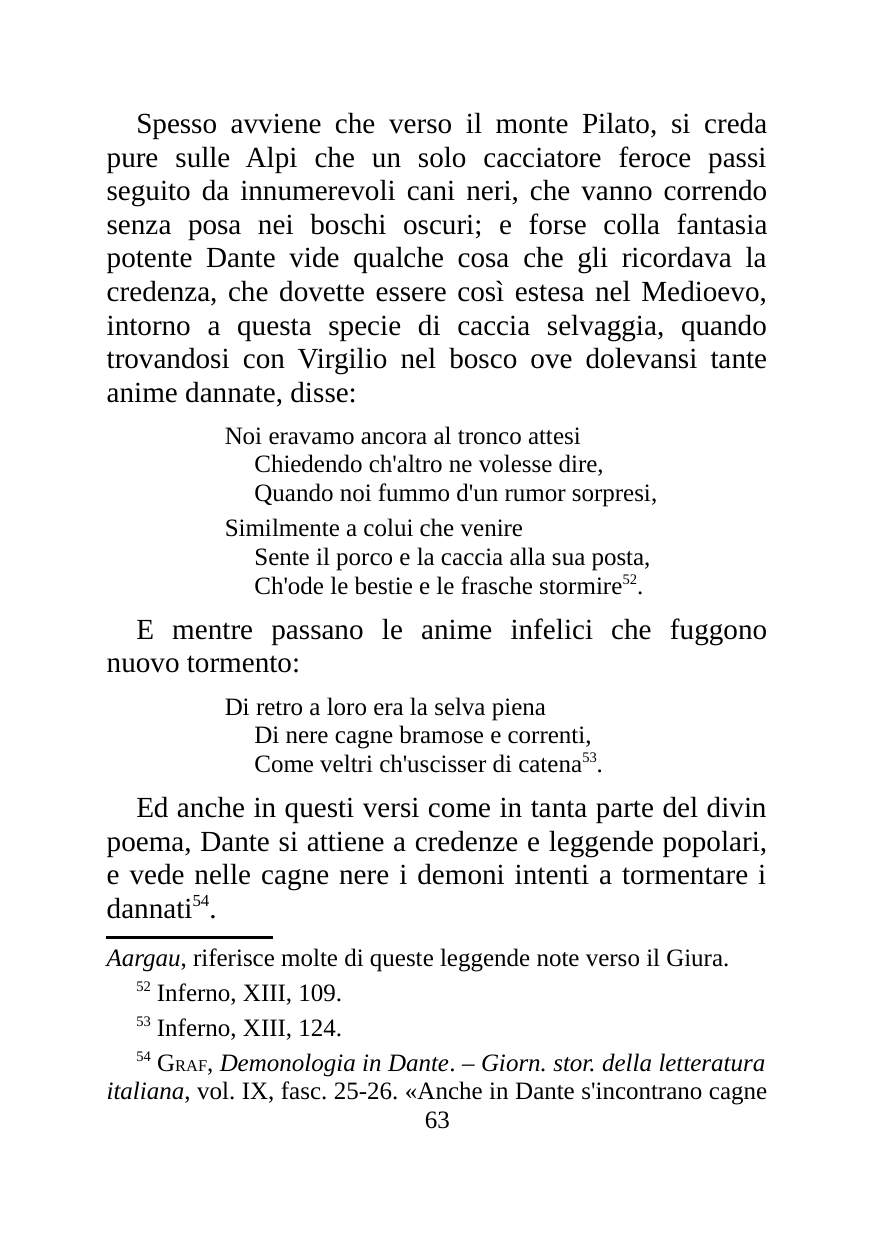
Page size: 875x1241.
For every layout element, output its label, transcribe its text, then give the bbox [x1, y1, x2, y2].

text Inferno, XIII, 124. [106, 1013, 768, 1042]
text Noi eravamo ancora al tronco attesi Chiedendo ch'altro ne volesse dire, Quando noi fummo d'un rumor sorpresi, [224, 421, 768, 507]
text Graf, Demonologia in Dante. – Giorn. stor. della letteratura italiana, vol. IX, fasc. 25-26. «Anche in Dante s'incontrano cagne [106, 1048, 768, 1105]
text Di retro a loro era la selva piena Di nere cagne bramose e correnti, Come veltri ch'uscisser di catena. [224, 692, 768, 778]
text Spesso avviene che verso il monte Pilato, si creda pure sulle Alpi che un solo cacciatore feroce passi seguito da innumerevoli cani neri, che vanno correndo senza posa nei boschi oscuri; e forse colla fantasia potente Dante vide qualche cosa che gli ricordava la credenza, che dovette essere così estesa nel Medioevo, intorno a questa specie di caccia selvaggia, quando trovandosi con Virgilio nel bosco ove dolevansi tante anime dannate, disse: [106, 106, 768, 408]
text Aargau, riferisce molte di queste leggende note verso il Giura. [106, 943, 768, 972]
text Similmente a colui che venire Sente il porco e la caccia alla sua posta, Ch'ode le bestie e le frasche stormire. [224, 513, 768, 599]
text Ed anche in questi versi come in tanta parte del divin poema, Dante si attiene a credenze e leggende popolari, e vede nelle cagne nere i demoni intenti a tormentare i dannati. [106, 790, 768, 924]
text Inferno, XIII, 109. [106, 978, 768, 1007]
text E mentre passano le anime infelici che fuggono nuovo tormento: [106, 612, 768, 679]
